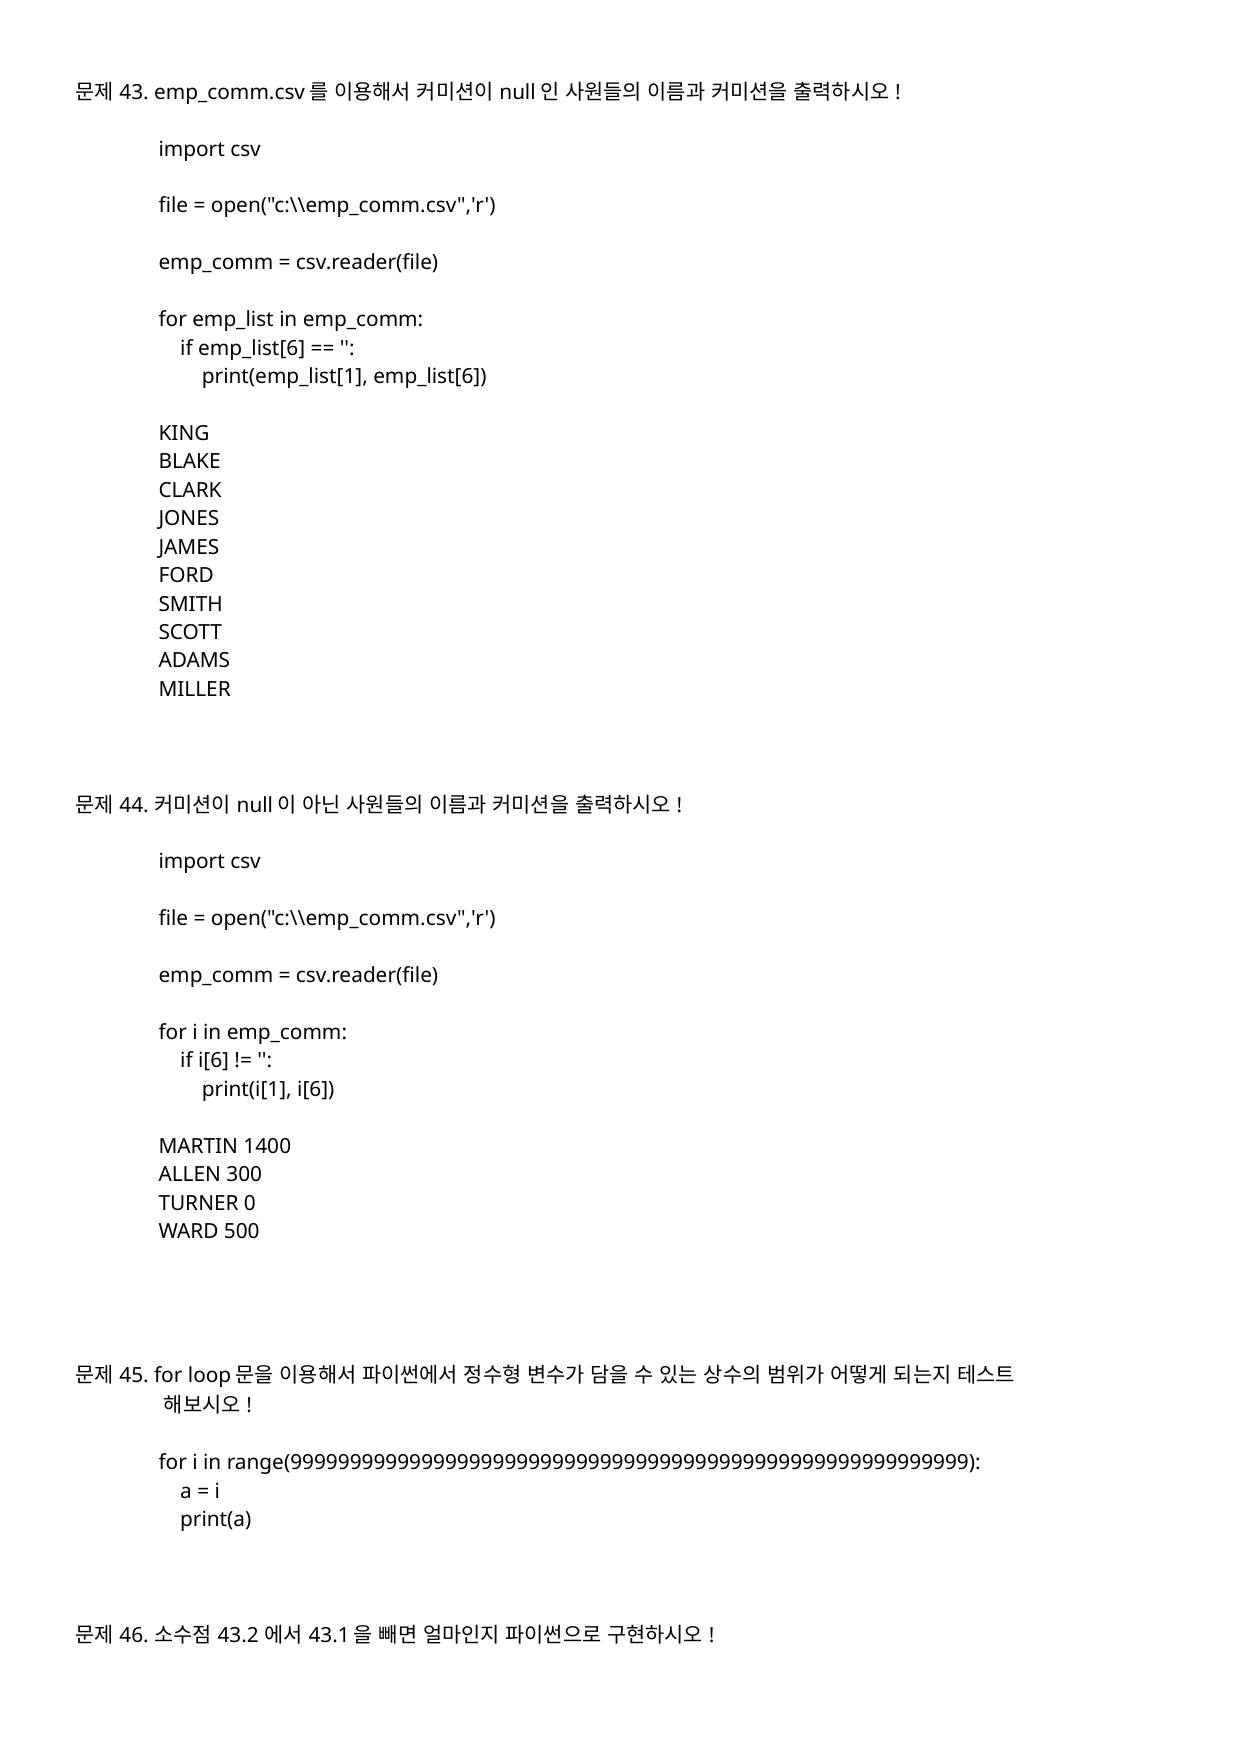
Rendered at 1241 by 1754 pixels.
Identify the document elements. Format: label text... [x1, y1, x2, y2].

text FORD [75, 560, 1165, 589]
text MARTIN 1400 [75, 1131, 1165, 1159]
text 문제 46. 소수점 43.2 에서 43.1을 빼면 얼마인지 파이썬으로 구현하시오 ! [75, 1618, 1165, 1648]
text CLARK [75, 475, 1165, 503]
text MILLER [75, 674, 1165, 702]
text ALLEN 300 [75, 1159, 1165, 1188]
text import csv [75, 134, 1165, 162]
text 해보시오 ! [75, 1389, 1165, 1419]
text SCOTT [75, 617, 1165, 646]
text TURNER 0 [75, 1188, 1165, 1216]
text if emp_list[6] == '': [75, 333, 1165, 361]
text 문제 43. emp_comm.csv를 이용해서 커미션이 null인 사원들의 이름과 커미션을 출력하시오 ! [75, 75, 1165, 105]
text WARD 500 [75, 1216, 1165, 1245]
text print(i[1], i[6]) [75, 1074, 1165, 1102]
text file = open("c:\\emp_comm.csv",'r') [75, 903, 1165, 932]
text 문제 45. for loop문을 이용해서 파이썬에서 정수형 변수가 담을 수 있는 상수의 범위가 어떻게 되는지 테스트 [75, 1358, 1165, 1389]
text import csv [75, 847, 1165, 875]
text print(emp_list[1], emp_list[6]) [75, 361, 1165, 390]
text SMITH [75, 589, 1165, 617]
text for i in range(999999999999999999999999999999999999999999999999999999999): [75, 1447, 1165, 1476]
text 문제 44. 커미션이 null이 아닌 사원들의 이름과 커미션을 출력하시오 ! [75, 788, 1165, 818]
text BLAKE [75, 447, 1165, 475]
text file = open("c:\\emp_comm.csv",'r') [75, 191, 1165, 219]
text for emp_list in emp_comm: [75, 304, 1165, 333]
text KING [75, 418, 1165, 447]
text a = i [75, 1476, 1165, 1504]
text print(a) [75, 1504, 1165, 1533]
text ADAMS [75, 646, 1165, 674]
text JAMES [75, 532, 1165, 560]
text emp_comm = csv.reader(file) [75, 247, 1165, 276]
text if i[6] != '': [75, 1046, 1165, 1074]
text for i in emp_comm: [75, 1017, 1165, 1046]
text emp_comm = csv.reader(file) [75, 960, 1165, 989]
text JONES [75, 503, 1165, 532]
